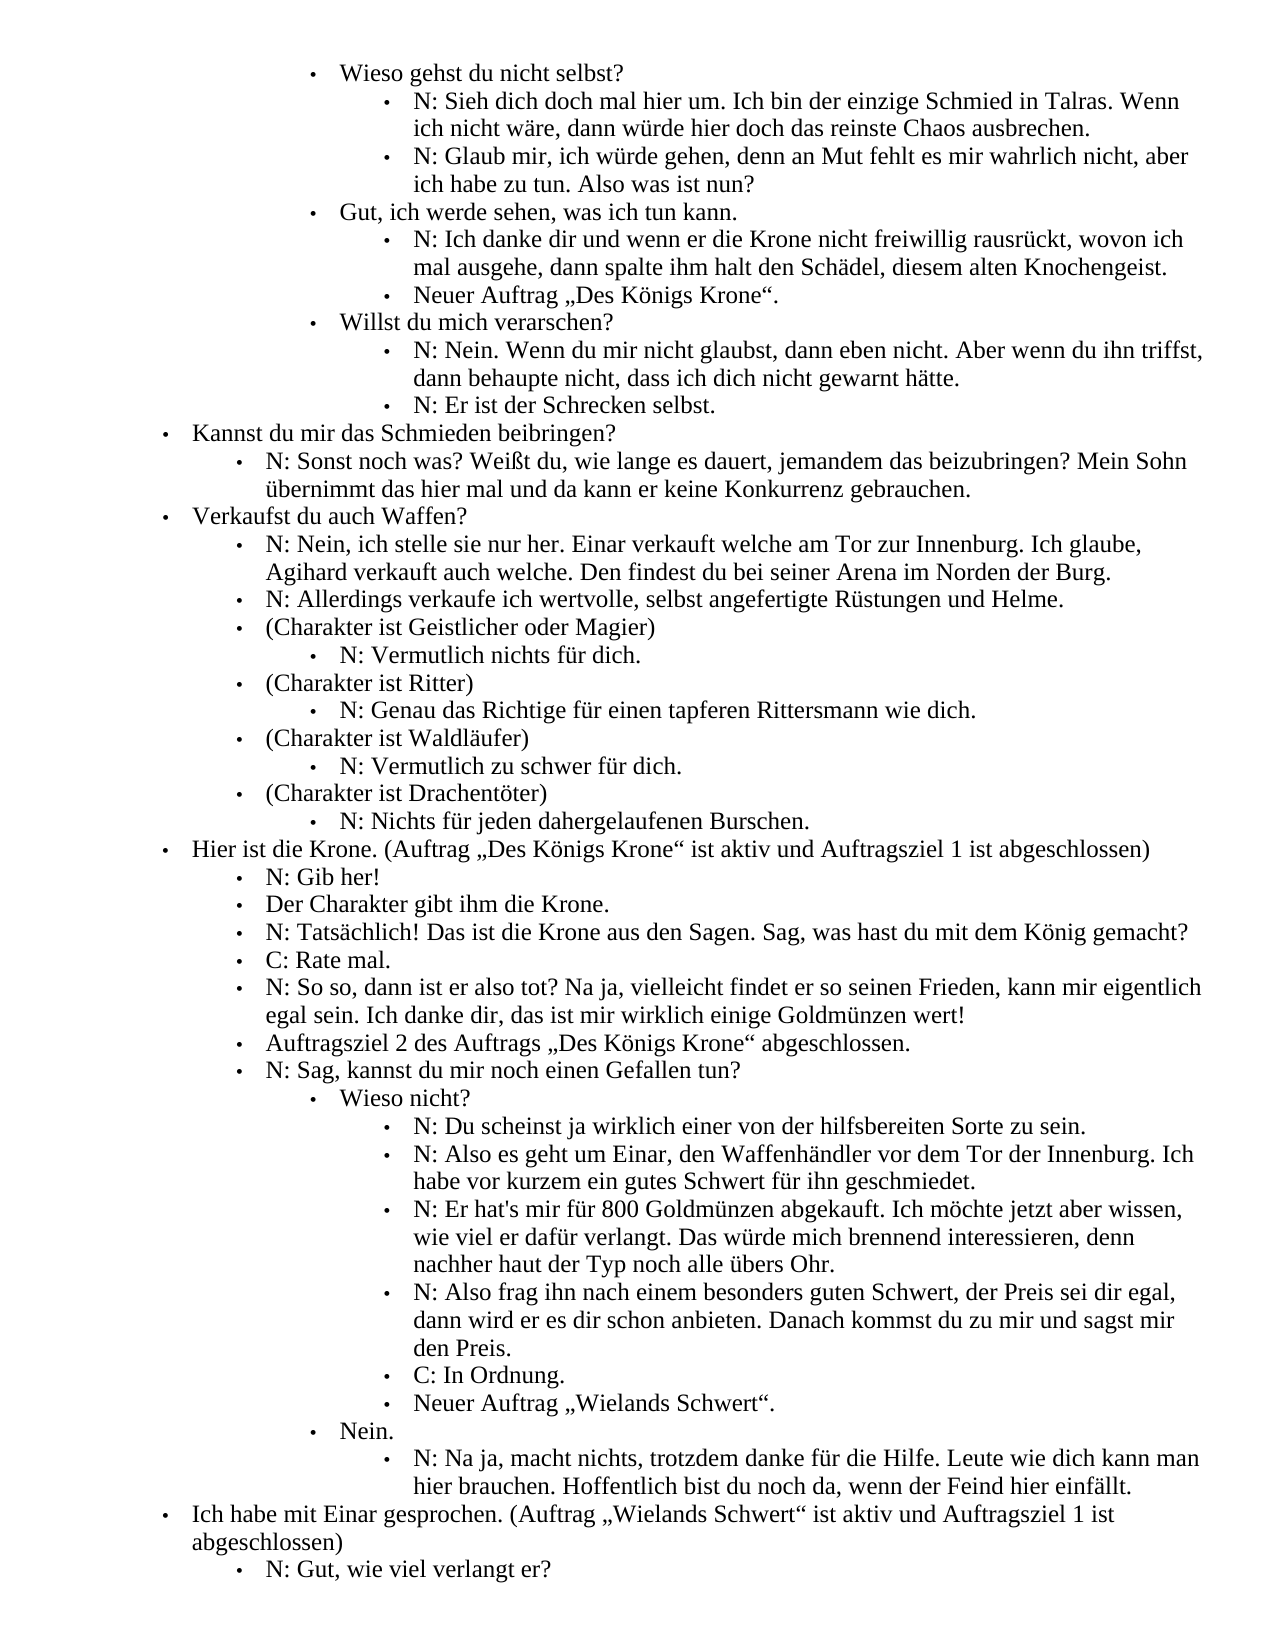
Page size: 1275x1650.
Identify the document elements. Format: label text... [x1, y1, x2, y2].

list N: So so, dann ist er also tot? Na ja, vielleicht findet er so seinen Frieden, kann mir eigentlich egal sein. Ich danke dir, das ist mir wirklich einige Goldmünzen wert! [236, 973, 1216, 1029]
list Willst du mich verarschen? [310, 308, 1216, 336]
list Hier ist die Krone. (Auftrag „Des Königs Krone“ ist aktiv und Auftragsziel 1 ist abgeschlossen) [162, 835, 1216, 863]
list C: In Ordnung. [384, 1361, 1216, 1389]
list N: Ich danke dir und wenn er die Krone nicht freiwillig rausrückt, wovon ich mal ausgehe, dann spalte ihm halt den Schädel, diesem alten Knochengeist. [384, 225, 1216, 281]
list N: Nichts für jeden dahergelaufenen Burschen. [310, 807, 1216, 835]
list N: Tatsächlich! Das ist die Krone aus den Sagen. Sag, was hast du mit dem König gemacht? [236, 918, 1216, 946]
list N: Na ja, macht nichts, trotzdem danke für die Hilfe. Leute wie dich kann man hier brauchen. Hoffentlich bist du noch da, wenn der Feind hier einfällt. [384, 1444, 1216, 1500]
list (Charakter ist Ritter) [236, 669, 1216, 696]
list N: Sag, kannst du mir noch einen Gefallen tun? [236, 1057, 1216, 1084]
list Auftragsziel 2 des Auftrags „Des Königs Krone“ abgeschlossen. [236, 1029, 1216, 1057]
list N: Vermutlich zu schwer für dich. [310, 752, 1216, 779]
list N: Nein, ich stelle sie nur her. Einar verkauft welche am Tor zur Innenburg. Ich glaube, Agihard verkauft auch welche. Den findest du bei seiner Arena im Norden der Burg. [236, 530, 1216, 586]
list Neuer Auftrag „Wielands Schwert“. [384, 1389, 1216, 1417]
list N: Genau das Richtige für einen tapferen Rittersmann wie dich. [310, 696, 1216, 724]
list Wieso nicht? [310, 1084, 1216, 1112]
list N: Er hat's mir für 800 Goldmünzen abgekauft. Ich möchte jetzt aber wissen, wie viel er dafür verlangt. Das würde mich brennend interessieren, denn nachher haut der Typ noch alle übers Ohr. [384, 1195, 1216, 1278]
list Neuer Auftrag „Des Königs Krone“. [384, 281, 1216, 308]
list N: Nein. Wenn du mir nicht glaubst, dann eben nicht. Aber wenn du ihn triffst, dann behaupte nicht, dass ich dich nicht gewarnt hätte. [384, 336, 1216, 392]
list N: Vermutlich nichts für dich. [310, 641, 1216, 669]
list (Charakter ist Waldläufer) [236, 724, 1216, 752]
list (Charakter ist Drachentöter) [236, 779, 1216, 807]
list N: Gib her! [236, 863, 1216, 890]
list C: Rate mal. [236, 946, 1216, 973]
list Wieso gehst du nicht selbst? [310, 59, 1216, 87]
list Verkaufst du auch Waffen? [162, 502, 1216, 530]
list N: Also es geht um Einar, den Waffenhändler vor dem Tor der Innenburg. Ich habe vor kurzem ein gutes Schwert für ihn geschmiedet. [384, 1140, 1216, 1195]
list N: Gut, wie viel verlangt er? [236, 1555, 1216, 1583]
list (Charakter ist Geistlicher oder Magier) [236, 613, 1216, 641]
list Der Charakter gibt ihm die Krone. [236, 890, 1216, 918]
list N: Du scheinst ja wirklich einer von der hilfsbereiten Sorte zu sein. [384, 1112, 1216, 1140]
list N: Also frag ihn nach einem besonders guten Schwert, der Preis sei dir egal, dann wird er es dir schon anbieten. Danach kommst du zu mir und sagst mir den Preis. [384, 1278, 1216, 1361]
list Nein. [310, 1417, 1216, 1444]
list N: Sonst noch was? Weißt du, wie lange es dauert, jemandem das beizubringen? Mein Sohn übernimmt das hier mal und da kann er keine Konkurrenz gebrauchen. [236, 447, 1216, 502]
list N: Glaub mir, ich würde gehen, denn an Mut fehlt es mir wahrlich nicht, aber ich habe zu tun. Also was ist nun? [384, 142, 1216, 198]
list N: Er ist der Schrecken selbst. [384, 392, 1216, 419]
list Kannst du mir das Schmieden beibringen? [162, 419, 1216, 447]
list Gut, ich werde sehen, was ich tun kann. [310, 198, 1216, 225]
list N: Sieh dich doch mal hier um. Ich bin der einzige Schmied in Talras. Wenn ich nicht wäre, dann würde hier doch das reinste Chaos ausbrechen. [384, 87, 1216, 142]
list Ich habe mit Einar gesprochen. (Auftrag „Wielands Schwert“ ist aktiv und Auftragsziel 1 ist abgeschlossen) [162, 1500, 1216, 1555]
list N: Allerdings verkaufe ich wertvolle, selbst angefertigte Rüstungen und Helme. [236, 586, 1216, 613]
